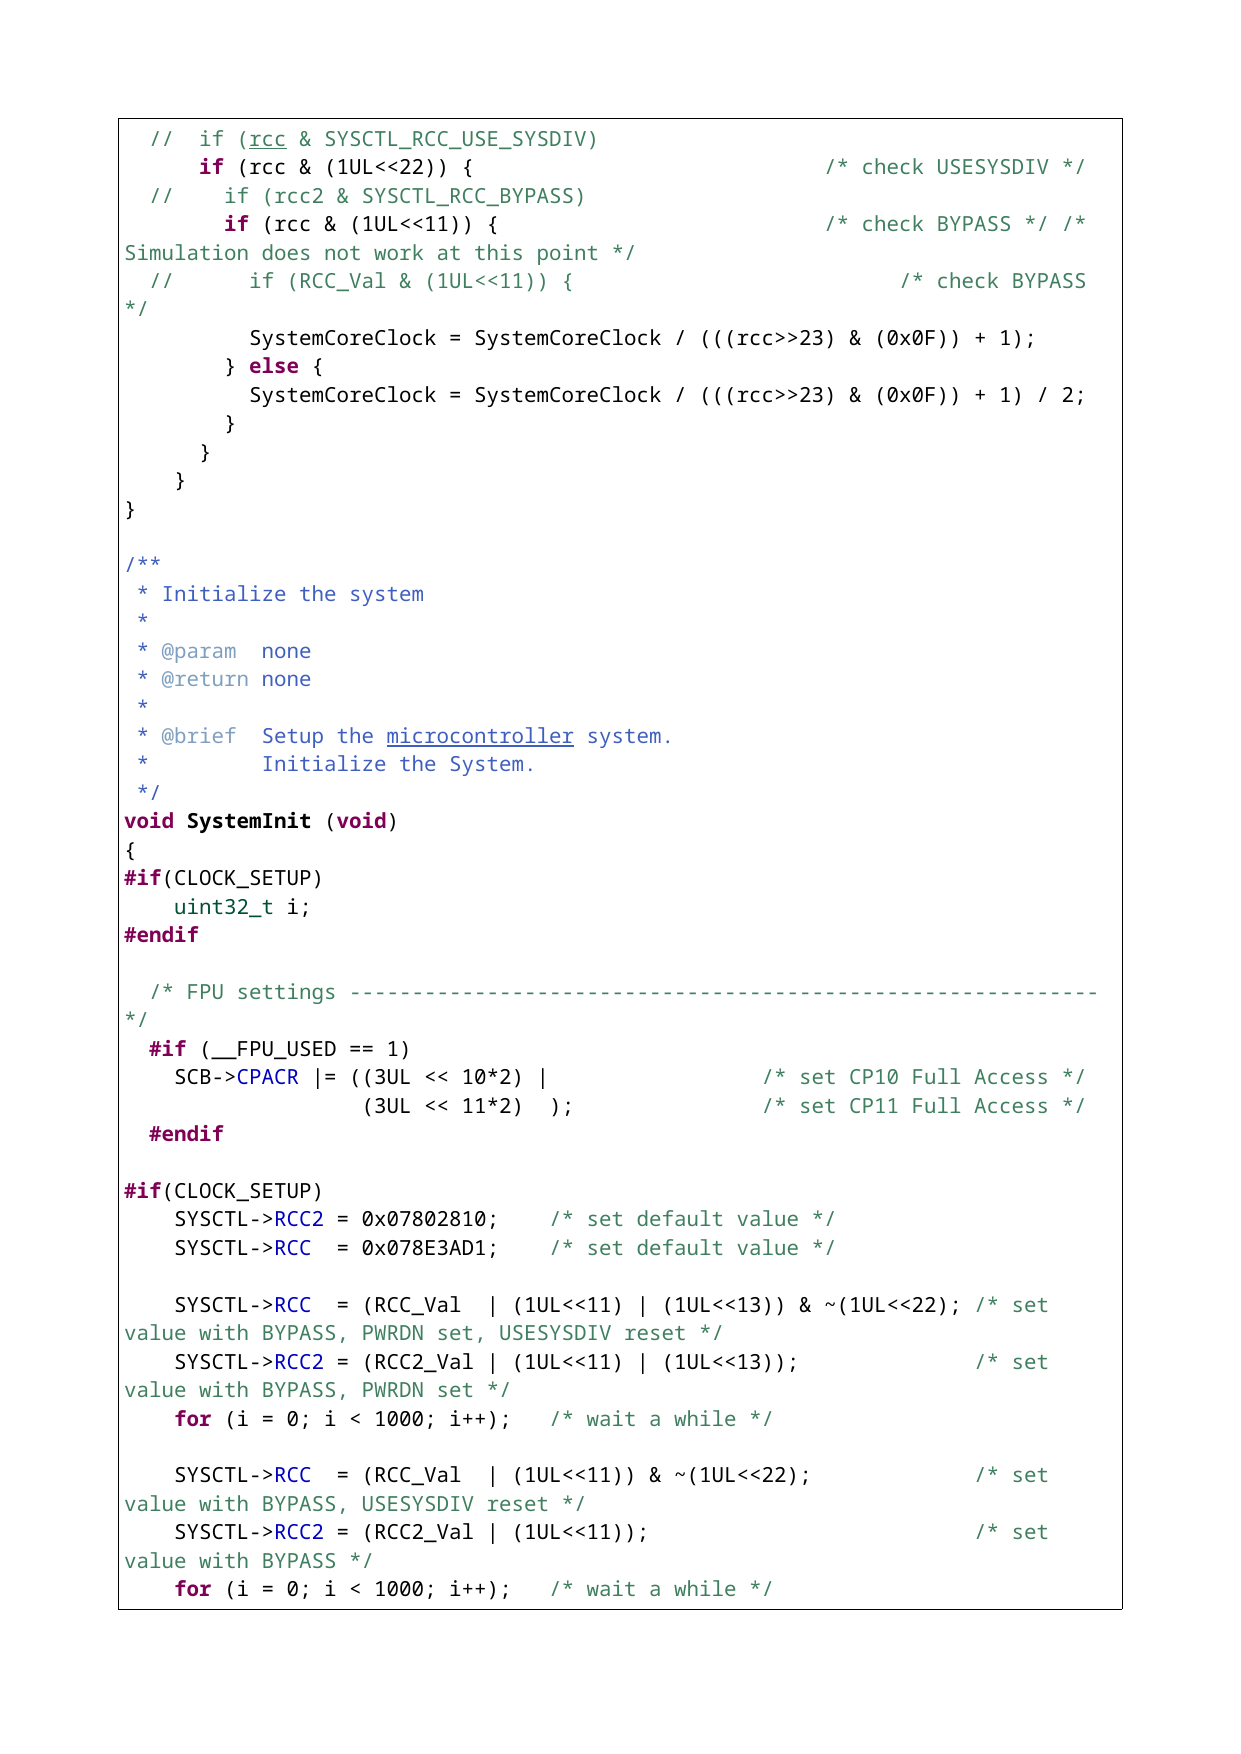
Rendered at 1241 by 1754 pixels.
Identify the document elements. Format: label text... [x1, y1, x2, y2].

table_cell // if (rcc & SYSCTL_RCC_USE_SYSDIV) if (rcc & (1UL<<22)) { /* check USESYSDIV */ // if (rcc2 & SYSCTL_RCC_BYPASS) if (rcc & (1UL<<11)) { /* check BYPASS */ /* Simulation does not work at this point */ // if (RCC_Val & (1UL<<11)) { /* check BYPASS */ SystemCoreClock = SystemCoreClock / (((rcc>>23) & (0x0F)) + 1); } else { SystemCoreClock = SystemCoreClock / (((rcc>>23) & (0x0F)) + 1) / 2; } } } } /** * Initialize the system * * @param none * @return none * * @brief Setup the microcontroller system. * Initialize the System. */ void SystemInit (void) { #if(CLOCK_SETUP) uint32_t i; #endif /* FPU settings ------------------------------------------------------------*/ #if (__FPU_USED == 1) SCB->CPACR |= ((3UL << 10*2) | /* set CP10 Full Access */ (3UL << 11*2) ); /* set CP11 Full Access */ #endif #if(CLOCK_SETUP) SYSCTL->RCC2 = 0x07802810; /* set default value */ SYSCTL->RCC = 0x078E3AD1; /* set default value */ SYSCTL->RCC = (RCC_Val | (1UL<<11) | (1UL<<13)) & ~(1UL<<22); /* set value with BYPASS, PWRDN set, USESYSDIV reset */ SYSCTL->RCC2 = (RCC2_Val | (1UL<<11) | (1UL<<13)); /* set value with BYPASS, PWRDN set */ for (i = 0; i < 1000; i++); /* wait a while */ SYSCTL->RCC = (RCC_Val | (1UL<<11)) & ~(1UL<<22); /* set value with BYPASS, USESYSDIV reset */ SYSCTL->RCC2 = (RCC2_Val | (1UL<<11)); /* set value with BYPASS */ for (i = 0; i < 1000; i++); /* wait a while */ [119, 119, 1122, 1608]
